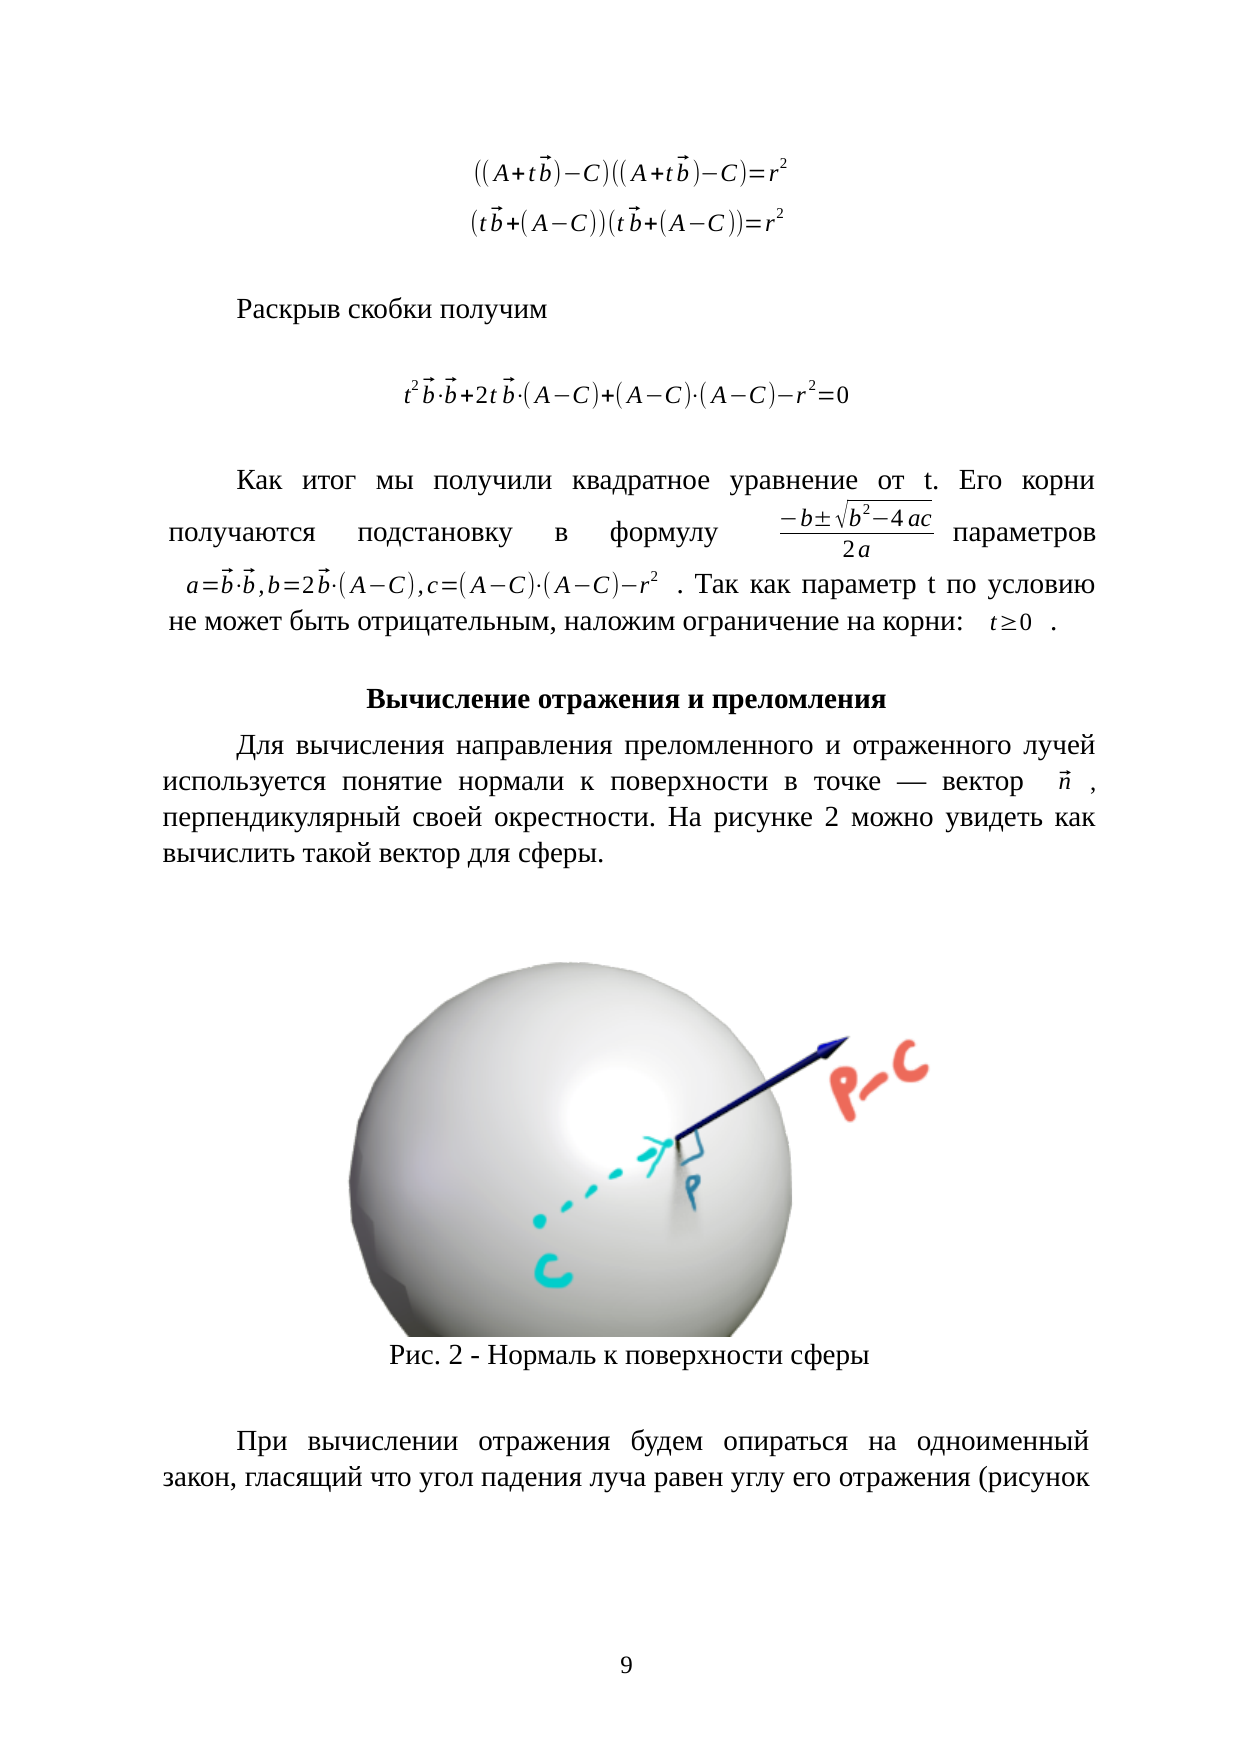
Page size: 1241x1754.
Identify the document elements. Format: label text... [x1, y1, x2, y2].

text Как итог мы получили квадратное уравнение от t. Его корни получаются подстановку в формулу параметров . Так как параметр t по условию не может быть отрицательным, наложим ограничение на корни: . [168, 462, 1096, 637]
text Раскрыв скобки получим [162, 291, 1090, 324]
subtitle Вычисление отражения и преломления [162, 681, 1090, 714]
text При вычислении отражения будем опираться на одноименный закон, гласящий что угол падения луча равен углу его отражения (рисунок [162, 1423, 1090, 1493]
text Рис. 2 - Нормаль к поверхности сферы [271, 1337, 988, 1371]
text Для вычисления направления преломленного и отраженного лучей используется понятие нормали к поверхности в точке — вектор , перпендикулярный своей окрестности. На рисунке 2 можно увидеть как вычислить такой вектор для сферы. [162, 727, 1096, 869]
picture [270, 933, 988, 1337]
